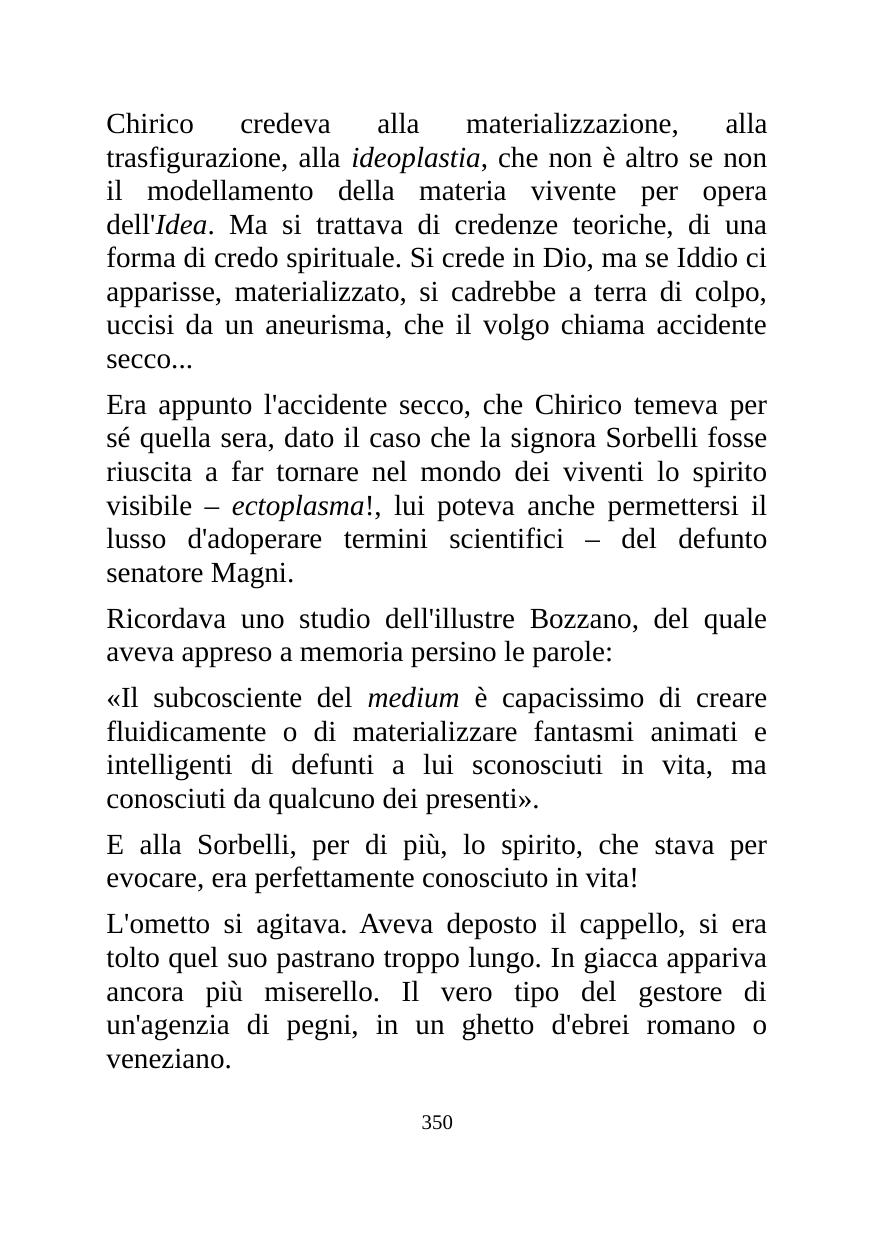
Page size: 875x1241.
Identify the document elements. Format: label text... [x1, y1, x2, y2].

text Era appunto l'accidente secco, che Chirico temeva per sé quella sera, dato il caso che la signora Sorbelli fosse riuscita a far tornare nel mondo dei viventi lo spirito visibile – ectoplasma!, lui poteva anche permettersi il lusso d'adoperare termini scientifici – del defunto senatore Magni. [106, 387, 768, 588]
text E alla Sorbelli, per di più, lo spirito, che stava per evocare, era perfettamente conosciuto in vita! [106, 827, 768, 894]
text «Il subcosciente del medium è capacissimo di creare fluidicamente o di materializzare fantasmi animati e intelligenti di defunti a lui sconosciuti in vita, ma conosciuti da qualcuno dei presenti». [106, 680, 768, 814]
text L'ometto si agitava. Aveva deposto il cappello, si era tolto quel suo pastrano troppo lungo. In giacca appariva ancora più miserello. Il vero tipo del gestore di un'agenzia di pegni, in un ghetto d'ebrei romano o veneziano. [106, 907, 768, 1074]
text Ricordava uno studio dell'illustre Bozzano, del quale aveva appreso a memoria persino le parole: [106, 601, 768, 668]
text Chirico credeva alla materializzazione, alla trasfigurazione, alla ideoplastia, che non è altro se non il modellamento della materia vivente per opera dell'Idea. Ma si trattava di credenze teoriche, di una forma di credo spirituale. Si crede in Dio, ma se Iddio ci apparisse, materializzato, si cadrebbe a terra di colpo, uccisi da un aneurisma, che il volgo chiama accidente secco... [106, 106, 768, 374]
